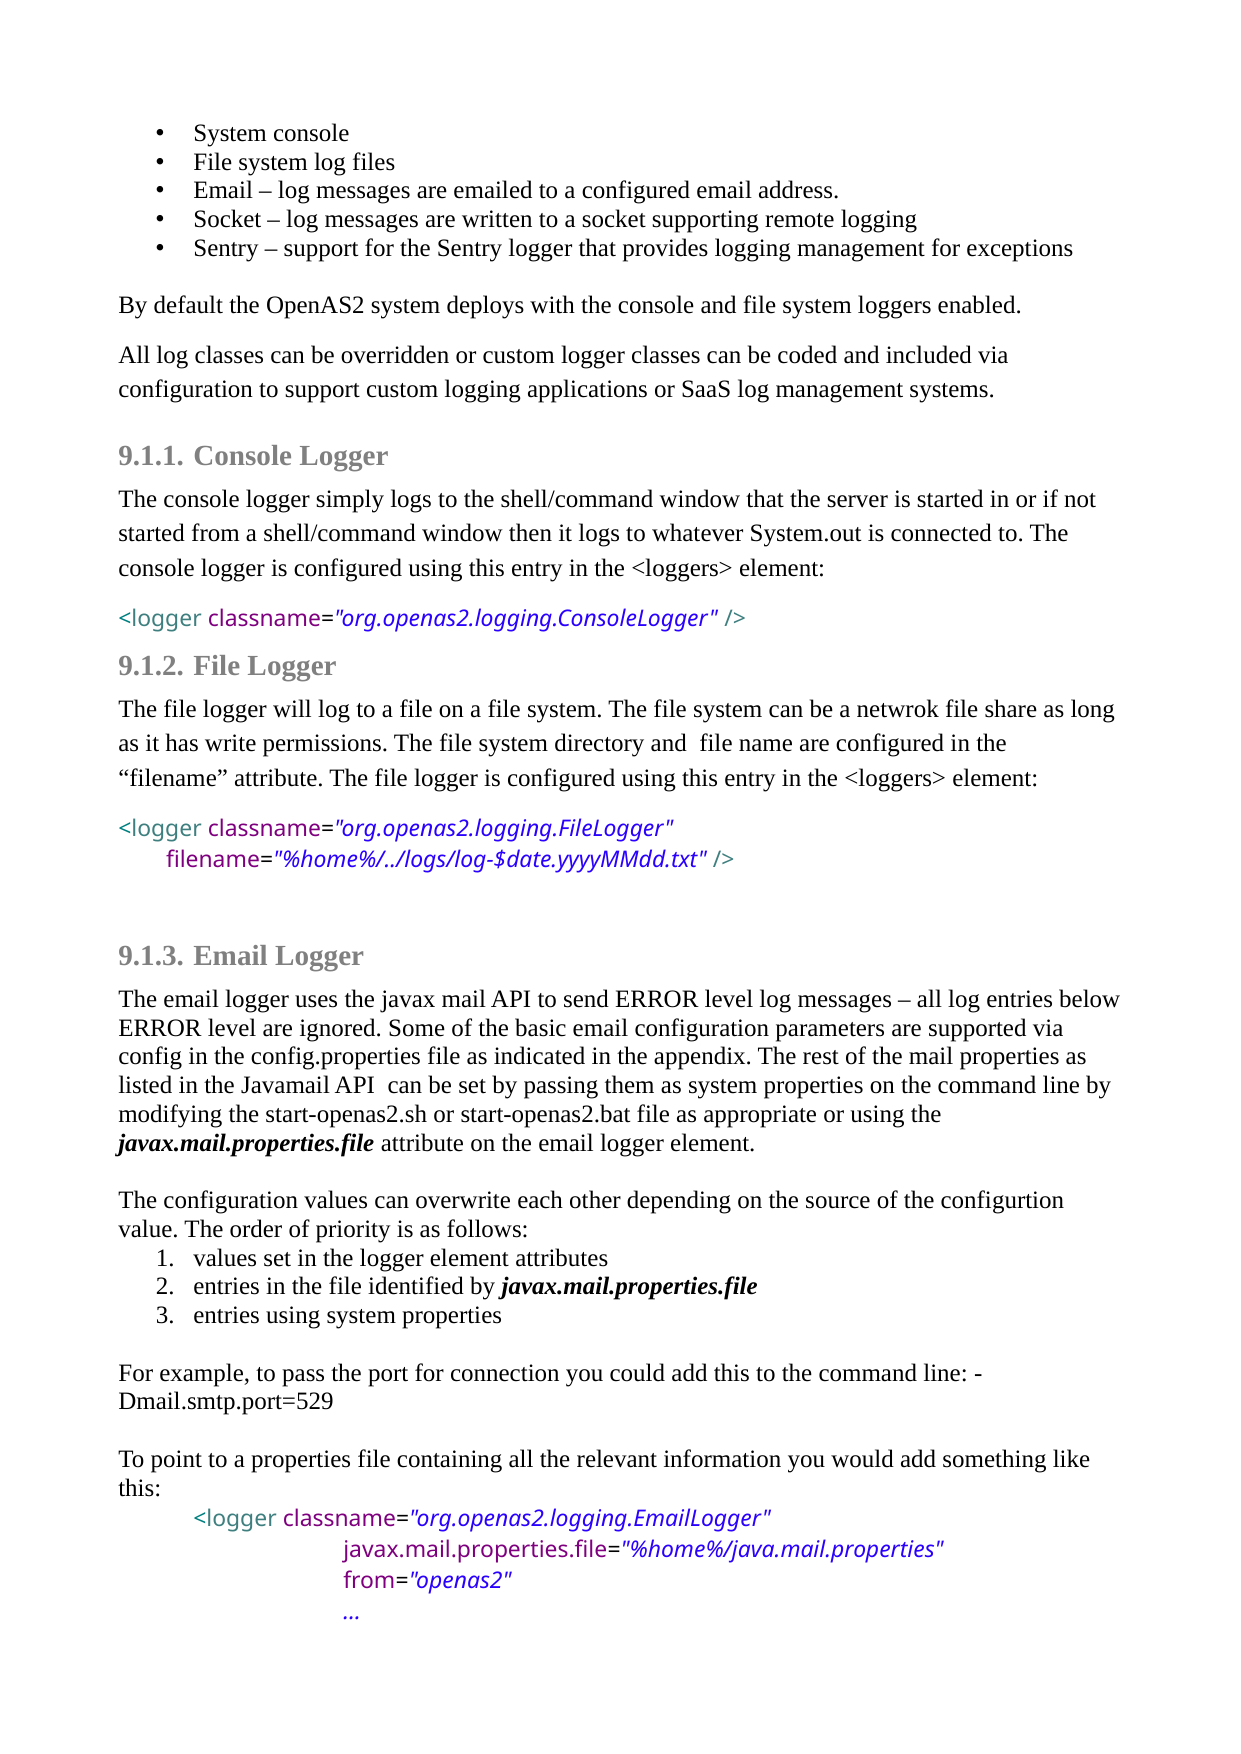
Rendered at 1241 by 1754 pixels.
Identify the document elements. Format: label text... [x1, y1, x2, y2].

subtitle File Logger [118, 648, 1122, 681]
list Email – log messages are emailed to a configured email address. [156, 176, 1122, 204]
list entries using system properties [156, 1300, 1122, 1329]
text The configuration values can overwrite each other depending on the source of the configurtion value. The order of priority is as follows: [118, 1185, 1122, 1243]
text <logger classname="org.openas2.logging.ConsoleLogger" /> [118, 602, 1122, 633]
list Socket – log messages are written to a socket supporting remote logging [156, 204, 1122, 233]
subtitle Email Logger [118, 938, 1122, 971]
text <logger classname="org.openas2.logging.EmailLogger" [118, 1501, 1122, 1533]
text The console logger simply logs to the shell/command window that the server is started in or if not started from a shell/command window then it logs to whatever System.out is connected to. The console logger is configured using this entry in the <loggers> element: [118, 484, 1122, 582]
list values set in the logger element attributes [156, 1243, 1122, 1271]
list Sentry – support for the Sentry logger that provides logging management for exceptions [156, 233, 1122, 262]
text <logger classname="org.openas2.logging.FileLogger" [118, 812, 1122, 843]
text For example, to pass the port for connection you could add this to the command line: -Dmail.smtp.port=529 [118, 1358, 1122, 1415]
list File system log files [156, 147, 1122, 176]
list entries in the file identified by javax.mail.properties.file [156, 1271, 1122, 1300]
text To point to a properties file containing all the relevant information you would add something like this: [118, 1444, 1122, 1501]
text The file logger will log to a file on a file system. The file system can be a netwrok file share as long as it has write permissions. The file system directory and file name are configured in the “filename” attribute. The file logger is configured using this entry in the <loggers> element: [118, 694, 1122, 791]
text from="openas2" [118, 1564, 1122, 1595]
text filename="%home%/../logs/log-$date.yyyyMMdd.txt" /> [118, 843, 1122, 874]
text … [118, 1595, 1122, 1626]
text javax.mail.properties.file="%home%/java.mail.properties" [118, 1533, 1122, 1564]
text All log classes can be overridden or custom logger classes can be coded and included via configuration to support custom logging applications or SaaS log management systems. [118, 340, 1122, 403]
text By default the OpenAS2 system deploys with the console and file system loggers enabled. [118, 291, 1122, 319]
list System console [156, 118, 1122, 147]
text The email logger uses the javax mail API to send ERROR level log messages – all log entries below ERROR level are ignored. Some of the basic email configuration parameters are supported via config in the config.properties file as indicated in the appendix. The rest of the mail properties as listed in the Javamail API can be set by passing them as system properties on the command line by modifying the start-openas2.sh or start-openas2.bat file as appropriate or using the javax.mail.properties.file attribute on the email logger element. [118, 984, 1122, 1156]
subtitle Console Logger [118, 438, 1122, 471]
